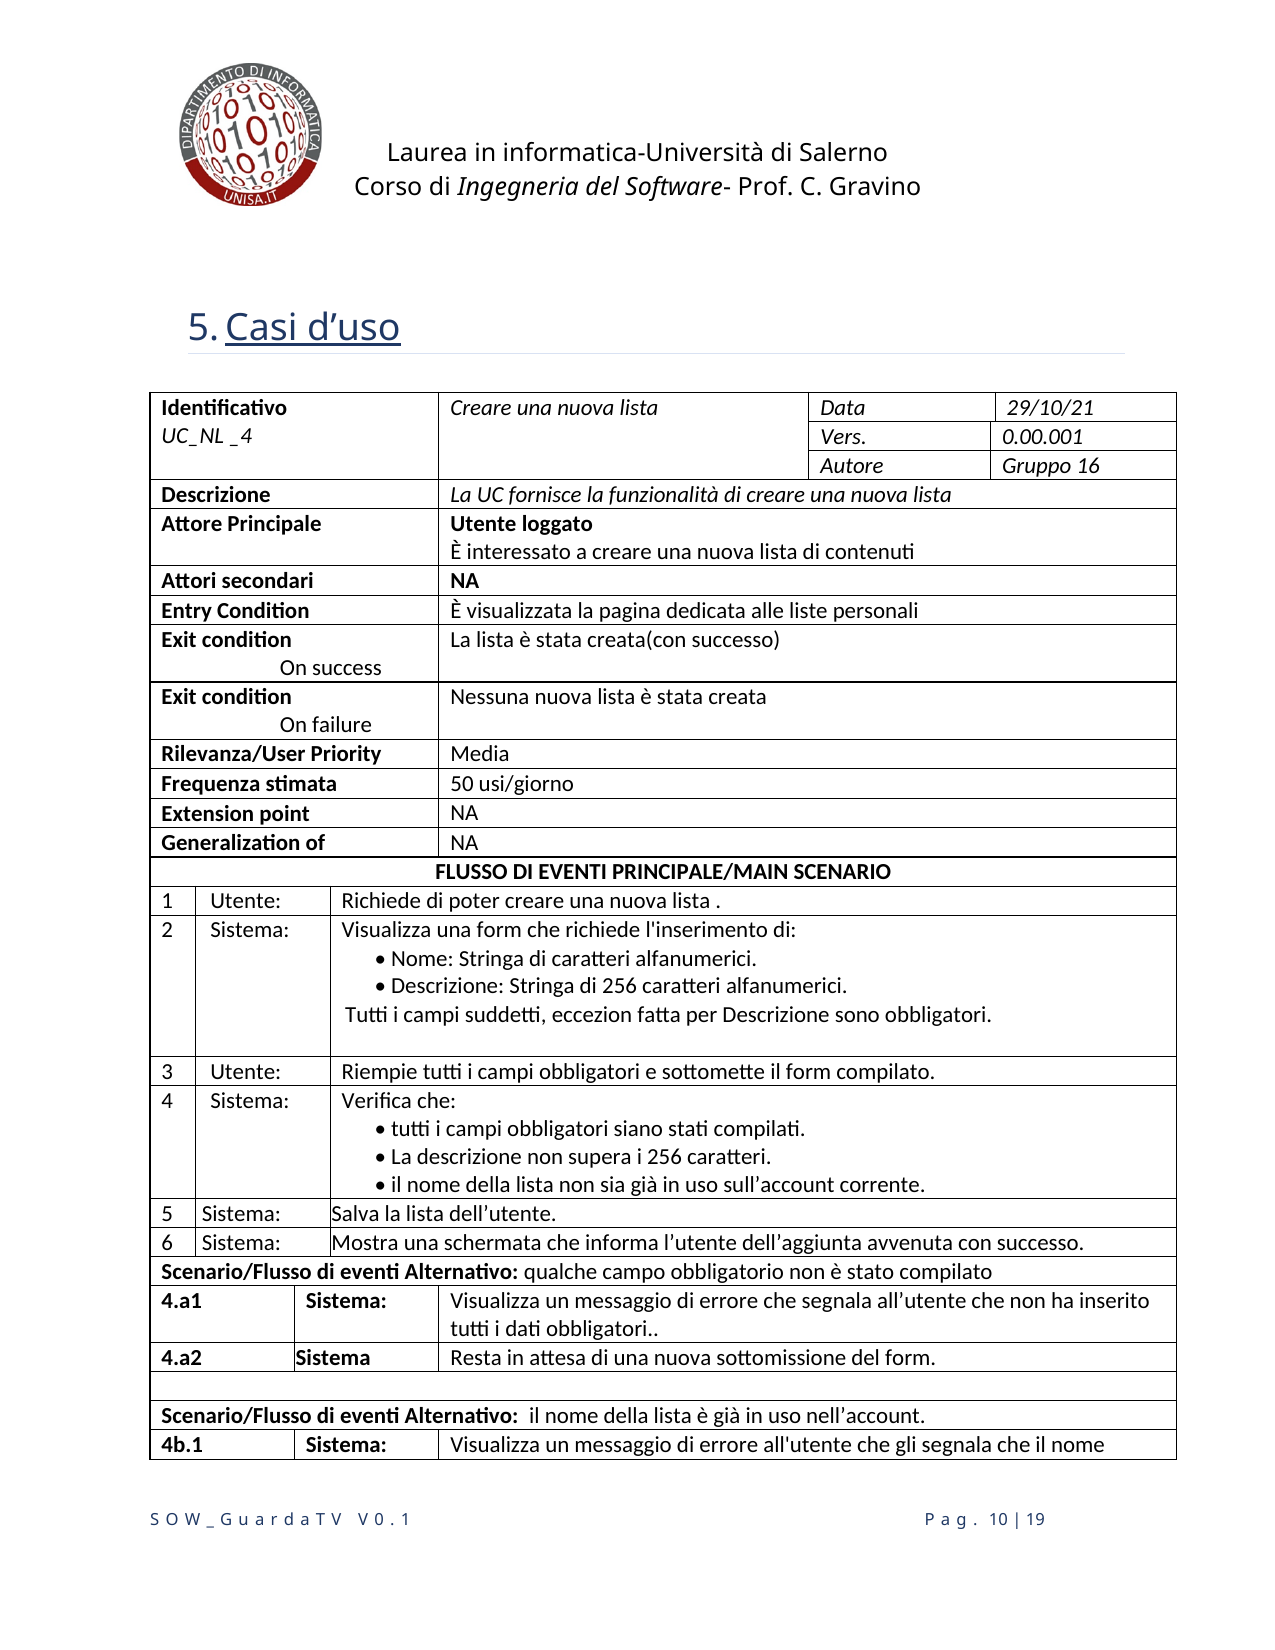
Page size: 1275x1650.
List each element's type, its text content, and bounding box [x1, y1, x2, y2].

table_cell 4.a2 [151, 1343, 294, 1371]
table_cell Resta in attesa di una nuova sottomissione del form. [439, 1343, 1176, 1371]
table_cell 2 [151, 916, 195, 1056]
table_cell È visualizzata la pagina dedicata alle liste personali [439, 596, 1176, 624]
table_cell Visualizza una form che richiede l'inserimento di: • Nome: Stringa di caratteri alfanumerici. • Descrizione: Stringa di 256 caratteri alfanumerici. Tutti i campi suddetti, eccezion fatta per Descrizione sono obbligatori. [331, 916, 1176, 1056]
table_cell Sistema [295, 1343, 438, 1371]
table_cell [151, 1372, 1176, 1400]
table_cell Entry Condition [151, 596, 438, 624]
table_cell Scenario/Flusso di eventi Alternativo: qualche campo obbligatorio non è stato compilato [151, 1257, 1176, 1285]
table_header 29/10/21 [996, 393, 1176, 421]
table_cell Attore Principale [151, 509, 438, 565]
table_cell Sistema: [196, 1199, 330, 1227]
table_cell Flusso di Eventi Principale/Main Scenario [151, 858, 1176, 886]
table_cell Sistema: [196, 1228, 330, 1256]
table_cell 4 [151, 1086, 195, 1198]
table_cell Exit condition On success [151, 625, 438, 681]
table_cell Utente: [196, 887, 330, 914]
table_cell NA [439, 799, 1176, 827]
table_cell NA [439, 566, 1176, 595]
table_cell 4b.1 [151, 1430, 294, 1458]
table_cell 3 [151, 1057, 195, 1085]
table_cell Nessuna nuova lista è stata creata [439, 683, 1176, 738]
list Casi d’uso [187, 300, 1125, 354]
table_cell Extension point [151, 799, 438, 827]
table_cell Vers. [809, 422, 990, 450]
table_header Data [809, 393, 995, 421]
table_cell Descrizione [151, 480, 438, 508]
table_cell La lista è stata creata(con successo) [439, 625, 1176, 681]
table_cell Sistema: [196, 1086, 330, 1198]
table_cell 1 [151, 887, 195, 914]
table_cell La UC fornisce la funzionalità di creare una nuova lista [439, 480, 1176, 508]
table_cell 50 usi/giorno [439, 769, 1176, 797]
table_cell Visualizza un messaggio di errore che segnala all’utente che non ha inserito tutti i dati obbligatori.. [439, 1286, 1176, 1342]
table_header Creare una nuova lista [439, 393, 808, 479]
table_cell 0.00.001 [991, 422, 1176, 450]
table_cell Sistema: [295, 1430, 438, 1458]
table_cell Media [439, 740, 1176, 768]
table_cell Exit condition On failure [151, 683, 438, 738]
table_cell Riempie tutti i campi obbligatori e sottomette il form compilato. [331, 1057, 1176, 1085]
table_cell Frequenza stimata [151, 769, 438, 797]
table_cell Scenario/Flusso di eventi Alternativo: il nome della lista è già in uso nell’account. [151, 1401, 1176, 1429]
table_cell Verifica che: • tutti i campi obbligatori siano stati compilati. • La descrizione non supera i 256 caratteri. • il nome della lista non sia già in uso sull’account corrente. [331, 1086, 1176, 1198]
table_cell Richiede di poter creare una nuova lista . [331, 887, 1176, 914]
table_cell Sistema: [295, 1286, 438, 1342]
table_cell 5 [151, 1199, 195, 1227]
table_cell Mostra una schermata che informa l’utente dell’aggiunta avvenuta con successo. [331, 1228, 1176, 1256]
table_cell Attori secondari [151, 566, 438, 595]
table_cell Generalization of [151, 828, 438, 856]
table_cell Rilevanza/User Priority [151, 740, 438, 768]
table_cell Gruppo 16 [991, 451, 1176, 479]
table_cell Utente loggato È interessato a creare una nuova lista di contenuti [439, 509, 1176, 565]
table_cell Autore [809, 451, 990, 479]
table_cell Utente: [196, 1057, 330, 1085]
table_cell Salva la lista dell’utente. [331, 1199, 1176, 1227]
table_header Identificativo UC_NL _4 [151, 393, 438, 479]
table_cell 4.a1 [151, 1286, 294, 1342]
table_cell Visualizza un messaggio di errore all'utente che gli segnala che il nome [439, 1430, 1176, 1458]
table_cell 6 [151, 1228, 195, 1256]
table_cell Sistema: [196, 916, 330, 1056]
table_cell NA [439, 828, 1176, 856]
